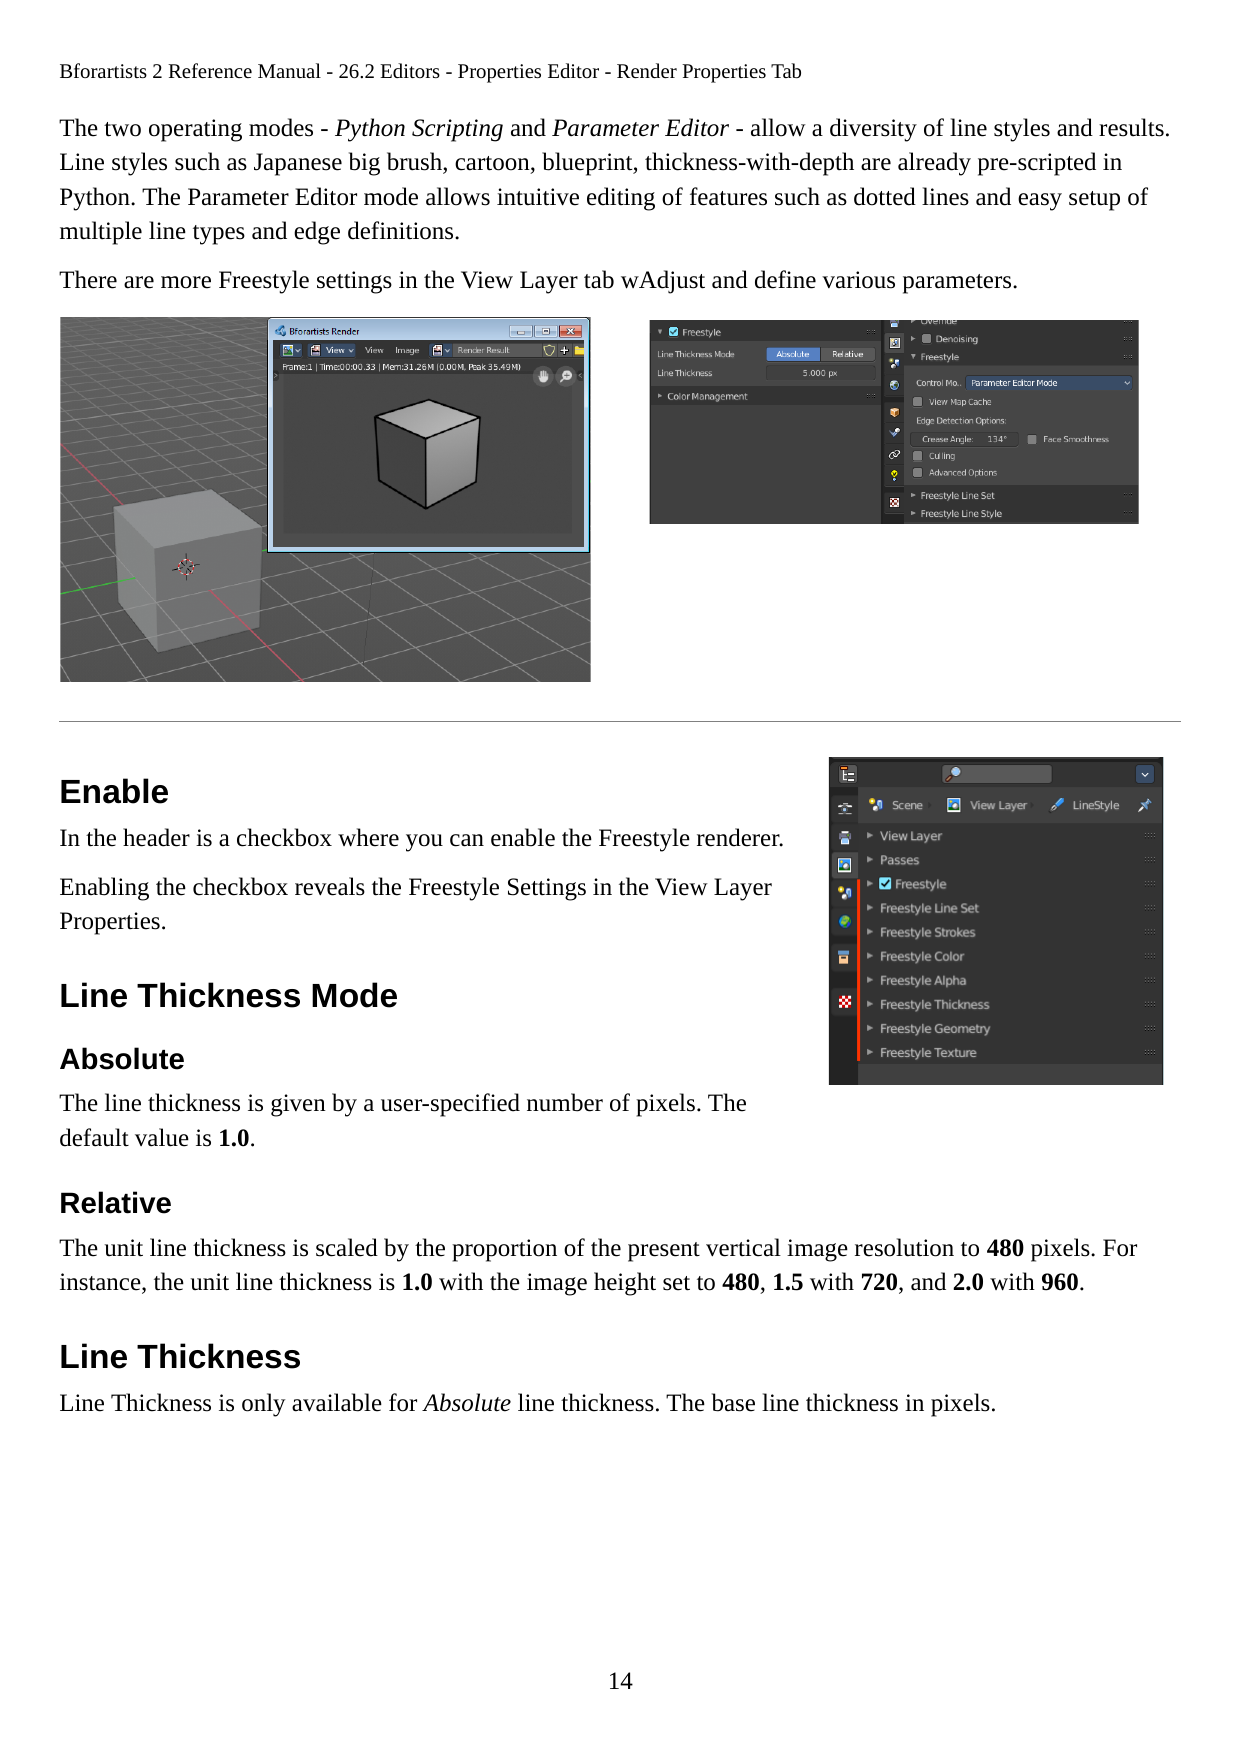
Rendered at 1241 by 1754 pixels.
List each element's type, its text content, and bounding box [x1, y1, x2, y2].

subtitle [1164, 1042, 1181, 1076]
subtitle Absolute [59, 1042, 828, 1076]
text The unit line thickness is scaled by the proportion of the present vertical image resolution to 480 pixels. For instance, the unit line thickness is 1.0 with the image height set to 480, 1.5 with 720, and 2.0 with 960. [59, 1233, 1181, 1296]
text The line thickness is given by a user-specified number of pixels. The default value is 1.0. [59, 1088, 1181, 1151]
picture [60, 317, 591, 682]
text In the header is a checkbox where you can enable the Freestyle renderer. [59, 823, 828, 852]
text Enabling the checkbox reveals the Freestyle Settings in the View Layer Properties. [59, 872, 828, 935]
text Line Thickness is only available for Absolute line thickness. The base line thickness in pixels. [59, 1388, 1181, 1417]
subtitle Relative [59, 1186, 1181, 1220]
text There are more Freestyle settings in the View Layer tab wAdjust and define various parameters. [59, 265, 1181, 294]
subtitle [1164, 976, 1181, 1015]
picture [828, 757, 1164, 1085]
text The two operating modes - Python Scripting and Parameter Editor - allow a diversity of line styles and results. Line styles such as Japanese big brush, cartoon, blueprint, thickness-with-depth are already pre-scripted in Python. The Parameter Editor mode allows intuitive editing of features such as dotted lines and easy setup of multiple line types and edge definitions. [59, 113, 1181, 245]
picture [649, 320, 1139, 524]
subtitle Line Thickness [59, 1337, 1181, 1376]
subtitle Line Thickness Mode [59, 976, 828, 1015]
subtitle [1164, 772, 1181, 810]
subtitle Enable [59, 772, 828, 810]
